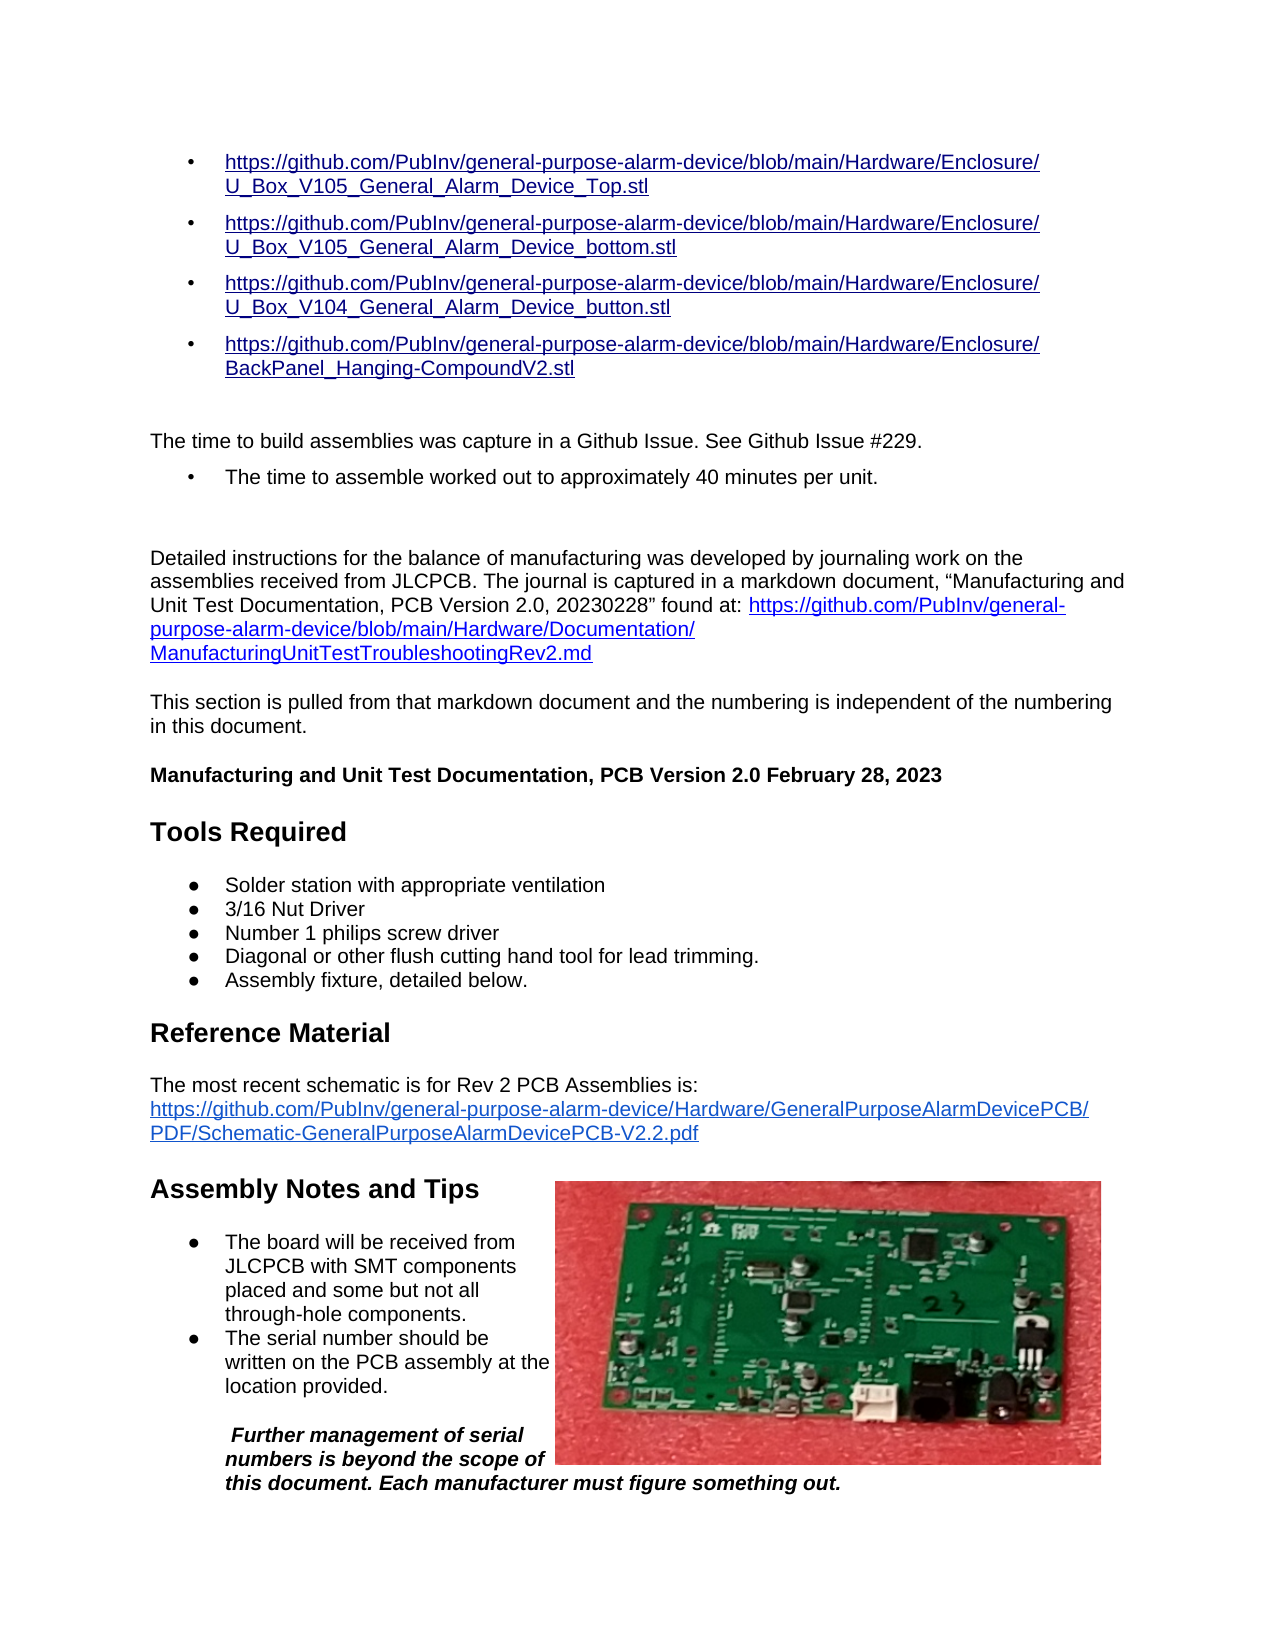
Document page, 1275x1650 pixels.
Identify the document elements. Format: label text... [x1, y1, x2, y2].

text https://github.com/PubInv/general-purpose-alarm-device/Hardware/GeneralPurposeAlarmDevicePCB/PDF/Schematic-GeneralPurposeAlarmDevicePCB-V2.2.pdf [150, 1096, 1125, 1144]
list https://github.com/PubInv/general-purpose-alarm-device/blob/main/Hardware/Enclosure/BackPanel_Hanging-CompoundV2.stl [187, 332, 1125, 379]
list The board will be received from JLCPCB with SMT components placed and some but not all through-hole components. [187, 1230, 555, 1326]
list [1102, 1326, 1125, 1397]
list https://github.com/PubInv/general-purpose-alarm-device/blob/main/Hardware/Enclosure/U_Box_V104_General_Alarm_Device_button.stl [187, 271, 1125, 319]
subtitle Reference Material [150, 1017, 1125, 1048]
list 3/16 Nut Driver [187, 896, 1125, 920]
text This section is pulled from that markdown document and the numbering is independent of the numbering in this document. [150, 690, 1125, 738]
subtitle Tools Required [150, 816, 1125, 847]
picture [555, 1181, 1102, 1465]
list The serial number should be written on the PCB assembly at the location provided. [187, 1326, 555, 1397]
list Further management of serial numbers is beyond the scope of this document. Each manufacturer must figure something out. [187, 1422, 1125, 1494]
text Detailed instructions for the balance of manufacturing was developed by journaling work on the assemblies received from JLCPCB. The journal is captured in a markdown document, “Manufacturing and Unit Test Documentation, PCB Version 2.0, 20230228” found at: https://github.com/PubInv/general-purpose-alarm-device/blob/main/Hardware/Documentation/ManufacturingUnitTestTroubleshootingRev2.md [150, 545, 1125, 665]
list https://github.com/PubInv/general-purpose-alarm-device/blob/main/Hardware/Enclosure/U_Box_V105_General_Alarm_Device_bottom.stl [187, 211, 1125, 258]
list https://github.com/PubInv/general-purpose-alarm-device/blob/main/Hardware/Enclosure/U_Box_V105_General_Alarm_Device_Top.stl [187, 150, 1125, 198]
text The time to build assemblies was capture in a Github Issue. See Github Issue #229. [150, 428, 1125, 452]
list Diagonal or other flush cutting hand tool for lead trimming. [187, 944, 1125, 968]
list Number 1 philips screw driver [187, 920, 1125, 944]
list Solder station with appropriate ventilation [187, 872, 1125, 896]
subtitle Assembly Notes and Tips [150, 1173, 1125, 1205]
text The most recent schematic is for Rev 2 PCB Assemblies is: [150, 1072, 1125, 1096]
list The time to assemble worked out to approximately 40 minutes per unit. [187, 465, 1125, 489]
text Manufacturing and Unit Test Documentation, PCB Version 2.0 February 28, 2023 [150, 763, 1125, 787]
list Assembly fixture, detailed below. [187, 968, 1125, 992]
